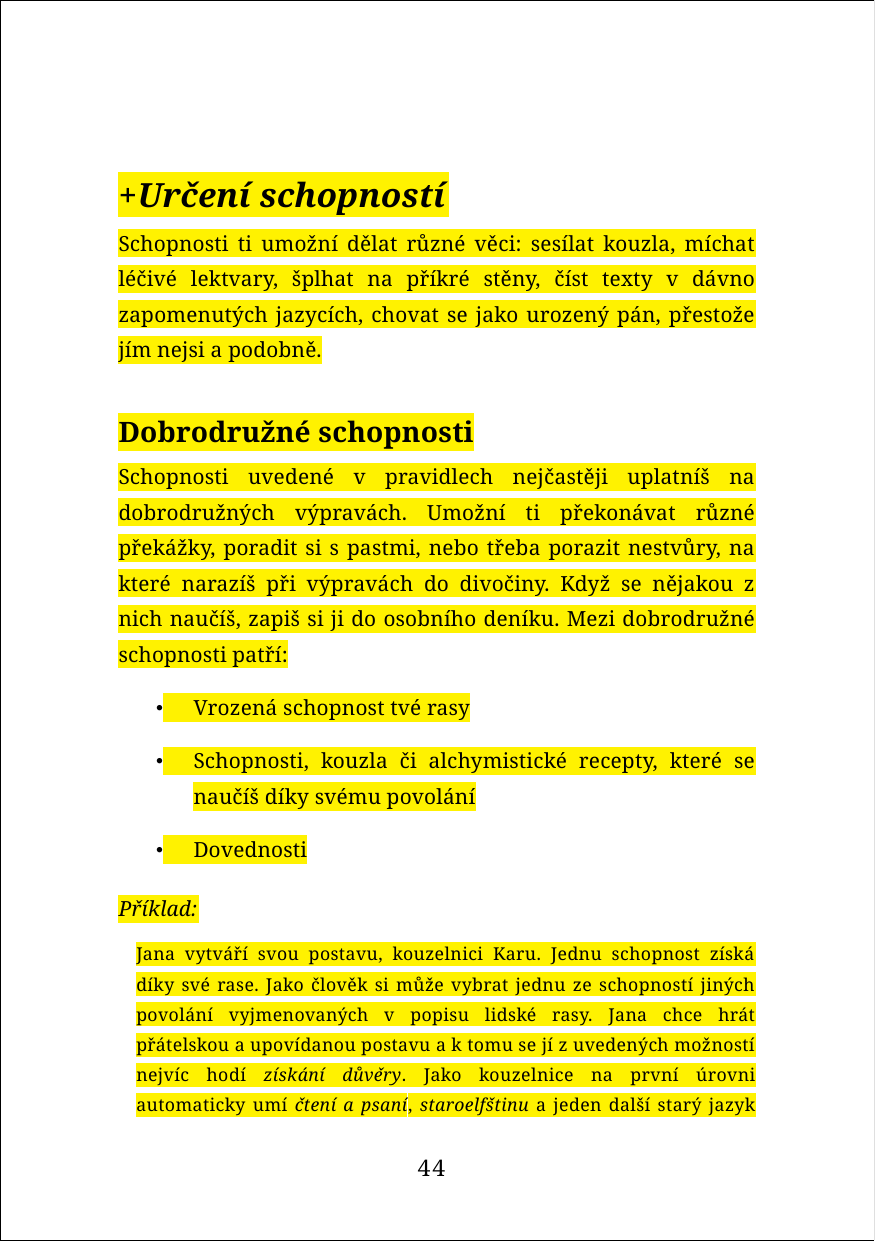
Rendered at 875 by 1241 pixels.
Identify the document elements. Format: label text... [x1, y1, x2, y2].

subtitle Dobrodružné schopnosti [118, 412, 756, 451]
list Dovednosti [156, 835, 756, 864]
text Schopnosti ti umožní dělat různé věci: sesílat kouzla, míchat léčivé lektvary, šplhat na příkré stěny, číst texty v dávno zapomenutých jazycích, chovat se jako urozený pán, přestože jím nejsi a podobně. [118, 229, 756, 364]
list Schopnosti, kouzla či alchymistické recepty, které se naučíš díky svému povolání [156, 747, 756, 811]
subtitle +Určení schopností [118, 172, 756, 217]
text Příklad: [118, 894, 756, 923]
list Vrozená schopnost tvé rasy [156, 693, 756, 722]
text Schopnosti uvedené v pravidlech nejčastěji uplatníš na dobrodružných výpravách. Umožní ti překonávat různé překážky, poradit si s pastmi, nebo třeba porazit nestvůry, na které narazíš při výpravách do divočiny. Když se nějakou z nich naučíš, zapiš si ji do osobního deníku. Mezi dobrodružné schopnosti patří: [118, 462, 756, 668]
text Jana vytváří svou postavu, kouzelnici Karu. Jednu schopnost získá díky své rase. Jako člověk si může vybrat jednu ze schopností jiných povolání vyjmenovaných v popisu lidské rasy. Jana chce hrát přátelskou a upovídanou postavu a k tomu se jí z uvedených možností nejvíc hodí získání důvěry. Jako kouzelnice na první úrovni automaticky umí čtení a psaní, staroelfštinu a jeden další starý jazyk [136, 942, 756, 1117]
